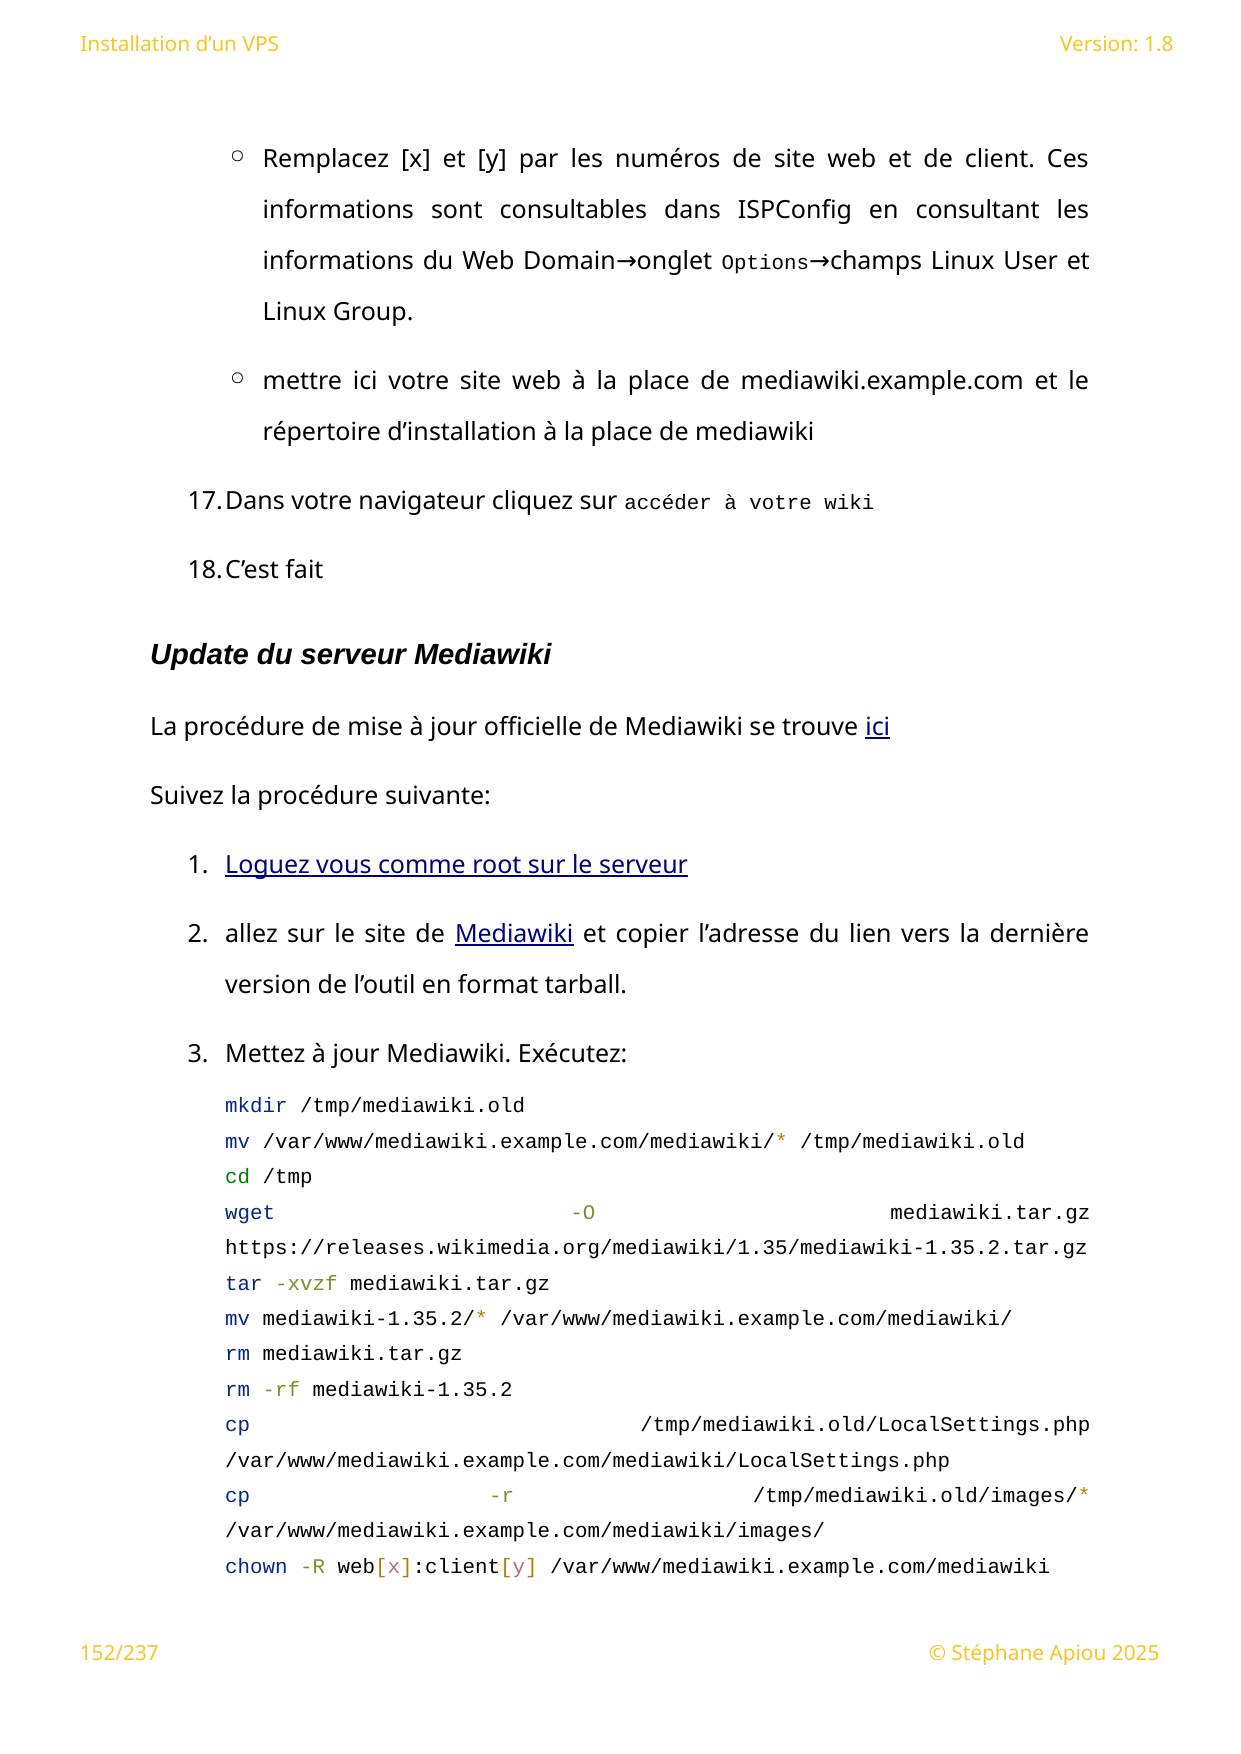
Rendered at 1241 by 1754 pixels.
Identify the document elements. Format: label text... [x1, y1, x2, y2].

list wget -O mediawiki.tar.gz https://releases.wikimedia.org/mediawiki/1.35/mediawiki-1.35.2.tar.gz [187, 1202, 1090, 1261]
list cd /tmp [187, 1166, 1090, 1190]
list Dans votre navigateur cliquez sur accéder à votre wiki [187, 483, 1090, 517]
list rm -rf mediawiki-1.35.2 [187, 1379, 1090, 1402]
list C’est fait [187, 552, 1090, 586]
list chown -R web[x]:client[y] /var/www/mediawiki.example.com/mediawiki [187, 1556, 1090, 1579]
list cp /tmp/mediawiki.old/LocalSettings.php /var/www/mediawiki.example.com/mediawiki/LocalSettings.php [187, 1414, 1090, 1473]
list mv /var/www/mediawiki.example.com/mediawiki/* /tmp/mediawiki.old [187, 1131, 1090, 1154]
text La procédure de mise à jour officielle de Mediawiki se trouve ici [150, 708, 1090, 743]
list Mettez à jour Mediawiki. Exécutez: [187, 1035, 1090, 1069]
list rm mediawiki.tar.gz [187, 1343, 1090, 1367]
list cp -r /tmp/mediawiki.old/images/* /var/www/mediawiki.example.com/mediawiki/images/ [187, 1485, 1090, 1544]
list Remplacez [x] et [y] par les numéros de site web et de client. Ces informations sont consultables dans ISPConfig en consultant les informations du Web Domain→onglet Options→champs Linux User et Linux Group. [225, 141, 1090, 328]
list allez sur le site de Mediawiki et copier l’adresse du lien vers la dernière version de l’outil en format tarball. [187, 915, 1090, 1001]
text Suivez la procédure suivante: [150, 777, 1090, 812]
list mettre ici votre site web à la place de mediawiki.example.com et le répertoire d’installation à la place de mediawiki [225, 363, 1090, 448]
subtitle Update du serveur Mediawiki [150, 637, 1090, 670]
list mv mediawiki-1.35.2/* /var/www/mediawiki.example.com/mediawiki/ [187, 1308, 1090, 1332]
list Loguez vous comme root sur le serveur [187, 846, 1090, 881]
list mkdir /tmp/mediawiki.old [187, 1095, 1090, 1119]
list tar -xvzf mediawiki.tar.gz [187, 1272, 1090, 1296]
